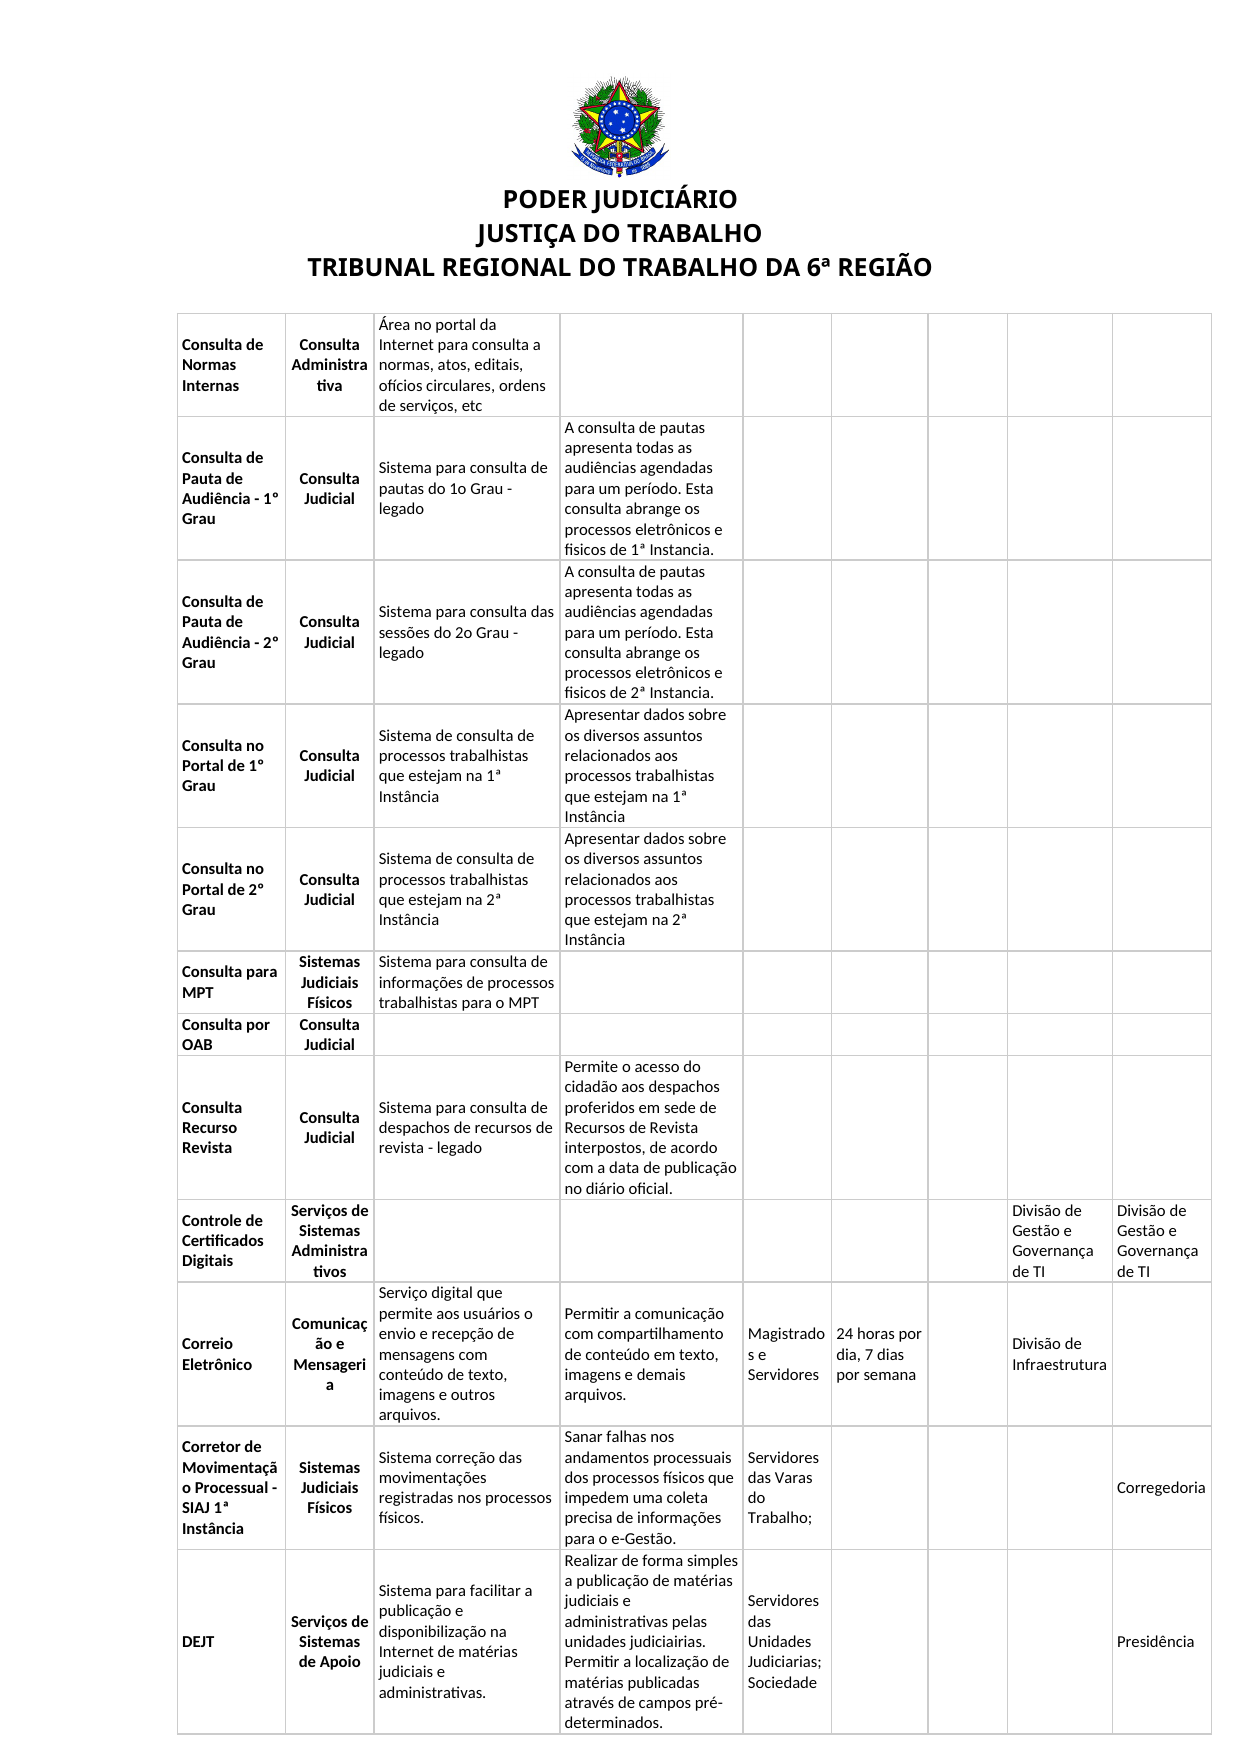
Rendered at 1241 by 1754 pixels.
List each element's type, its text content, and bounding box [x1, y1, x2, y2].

table_cell Área no portal da Internet para consulta a normas, atos, editais, ofícios circulares, ordens de serviços, etc [375, 314, 559, 416]
table_cell [1008, 417, 1112, 559]
table_cell [929, 1056, 1007, 1198]
table_cell [1008, 1427, 1112, 1548]
table_cell Sanar falhas nos andamentos processuais dos processos físicos que impedem uma coleta precisa de informações para o e-Gestão. [561, 1427, 742, 1548]
table_cell [561, 314, 742, 416]
table_cell Consulta no Portal de 2º Grau [178, 828, 285, 950]
table_cell Consulta Judicial [286, 1056, 373, 1198]
table_cell [1008, 1014, 1112, 1055]
table_cell [1113, 828, 1211, 950]
table_cell Corretor de Movimentação Processual - SIAJ 1ª Instância [178, 1427, 285, 1548]
table_cell [832, 705, 927, 827]
table_cell Sistema para consulta de informações de processos trabalhistas para o MPT [375, 952, 559, 1012]
table_cell Servidores das Varas do Trabalho; [744, 1427, 831, 1548]
table_cell [1113, 314, 1211, 416]
table_cell Consulta Recurso Revista [178, 1056, 285, 1198]
table_cell [1113, 1056, 1211, 1198]
table_cell Correio Eletrônico [178, 1283, 285, 1425]
table_cell Sistema de consulta de processos trabalhistas que estejam na 2ª Instância [375, 828, 559, 950]
table_cell Consulta de Pauta de Audiência - 1º Grau [178, 417, 285, 559]
table_cell Permitir a comunicação com compartilhamento de conteúdo em texto, imagens e demais arquivos. [561, 1283, 742, 1425]
table_cell Sistema para consulta das sessões do 2o Grau - legado [375, 561, 559, 703]
table_cell Consulta Judicial [286, 417, 373, 559]
table_cell [1008, 705, 1112, 827]
table_cell Consulta Judicial [286, 828, 373, 950]
table_cell [561, 1014, 742, 1055]
table_cell Serviços de Sistemas de Apoio [286, 1550, 373, 1733]
table_cell [1008, 952, 1112, 1012]
table_cell [929, 952, 1007, 1012]
table_cell [929, 1014, 1007, 1055]
table_cell Consulta no Portal de 1º Grau [178, 705, 285, 827]
table_cell [744, 952, 831, 1012]
table_cell [1113, 561, 1211, 703]
table_cell Consulta Judicial [286, 1014, 373, 1055]
table_cell Permite o acesso do cidadão aos despachos proferidos em sede de Recursos de Revista interpostos, de acordo com a data de publicação no diário oficial. [561, 1056, 742, 1198]
table_cell Consulta de Pauta de Audiência - 2º Grau [178, 561, 285, 703]
table_cell [832, 1200, 927, 1281]
table_cell [375, 1200, 559, 1281]
table_cell Apresentar dados sobre os diversos assuntos relacionados aos processos trabalhistas que estejam na 2ª Instância [561, 828, 742, 950]
table_cell Consulta Judicial [286, 705, 373, 827]
table_cell Servidores das Unidades Judiciarias; Sociedade [744, 1550, 831, 1733]
table_cell [929, 1283, 1007, 1425]
table_cell [744, 1014, 831, 1055]
table_cell [929, 417, 1007, 559]
table_cell [744, 828, 831, 950]
table_cell [744, 561, 831, 703]
table_cell Magistrados e Servidores [744, 1283, 831, 1425]
table_cell 24 horas por dia, 7 dias por semana [832, 1283, 927, 1425]
table_cell Serviço digital que permite aos usuários o envio e recepção de mensagens com conteúdo de texto, imagens e outros arquivos. [375, 1283, 559, 1425]
table_cell [832, 1056, 927, 1198]
table_cell [832, 1427, 927, 1548]
table_cell [1008, 828, 1112, 950]
table_cell [744, 314, 831, 416]
table_cell [832, 952, 927, 1012]
table_cell Divisão de Gestão e Governança de TI [1113, 1200, 1211, 1281]
table_cell Consulta Judicial [286, 561, 373, 703]
table_cell [929, 1550, 1007, 1733]
table_cell Consulta Administrativa [286, 314, 373, 416]
table_cell [375, 1014, 559, 1055]
table_cell Consulta por OAB [178, 1014, 285, 1055]
table_cell Sistema para consulta de despachos de recursos de revista - legado [375, 1056, 559, 1198]
table_cell Serviços de Sistemas Administrativos [286, 1200, 373, 1281]
table_cell Apresentar dados sobre os diversos assuntos relacionados aos processos trabalhistas que estejam na 1ª Instância [561, 705, 742, 827]
table_cell Divisão de Gestão e Governança de TI [1008, 1200, 1112, 1281]
table_cell [832, 417, 927, 559]
table_cell [929, 1427, 1007, 1548]
table_cell [561, 952, 742, 1012]
table_cell Controle de Certificados Digitais [178, 1200, 285, 1281]
table_cell [929, 314, 1007, 416]
table_cell [832, 1550, 927, 1733]
table_cell [1008, 1550, 1112, 1733]
table_cell [1113, 1283, 1211, 1425]
table_cell [1113, 417, 1211, 559]
table_cell Consulta para MPT [178, 952, 285, 1012]
table_cell Comunicação e Mensageria [286, 1283, 373, 1425]
table_cell Sistema para facilitar a publicação e disponibilização na Internet de matérias judiciais e administrativas. [375, 1550, 559, 1733]
table_cell Consulta de Normas Internas [178, 314, 285, 416]
table_cell [744, 1056, 831, 1198]
table_cell Sistemas Judiciais Físicos [286, 952, 373, 1012]
table_cell [744, 705, 831, 827]
table_cell Sistema de consulta de processos trabalhistas que estejam na 1ª Instância [375, 705, 559, 827]
table_cell [929, 1200, 1007, 1281]
table_cell Sistema correção das movimentações registradas nos processos físicos. [375, 1427, 559, 1548]
table_cell [744, 417, 831, 559]
table_cell [832, 1014, 927, 1055]
table_cell Presidência [1113, 1550, 1211, 1733]
table_cell Divisão de Infraestrutura [1008, 1283, 1112, 1425]
table_cell Sistema para consulta de pautas do 1o Grau - legado [375, 417, 559, 559]
table_cell [929, 705, 1007, 827]
table_cell [744, 1200, 831, 1281]
table_cell [832, 561, 927, 703]
table_cell Realizar de forma simples a publicação de matérias judiciais e administrativas pelas unidades judiciairias. Permitir a localização de matérias publicadas através de campos pré-determinados. [561, 1550, 742, 1733]
table_cell [561, 1200, 742, 1281]
table_cell A consulta de pautas apresenta todas as audiências agendadas para um período. Esta consulta abrange os processos eletrônicos e fisicos de 1ª Instancia. [561, 417, 742, 559]
table_cell Sistemas Judiciais Físicos [286, 1427, 373, 1548]
table_cell DEJT [178, 1550, 285, 1733]
table_cell [1008, 314, 1112, 416]
table_cell A consulta de pautas apresenta todas as audiências agendadas para um período. Esta consulta abrange os processos eletrônicos e fisicos de 2ª Instancia. [561, 561, 742, 703]
table_cell [832, 828, 927, 950]
table_cell [929, 828, 1007, 950]
table_cell [1113, 705, 1211, 827]
table_cell [832, 314, 927, 416]
table_cell [929, 561, 1007, 703]
table_cell [1113, 952, 1211, 1012]
table_cell Corregedoria [1113, 1427, 1211, 1548]
table_cell [1008, 1056, 1112, 1198]
table_cell [1008, 561, 1112, 703]
table_cell [1113, 1014, 1211, 1055]
